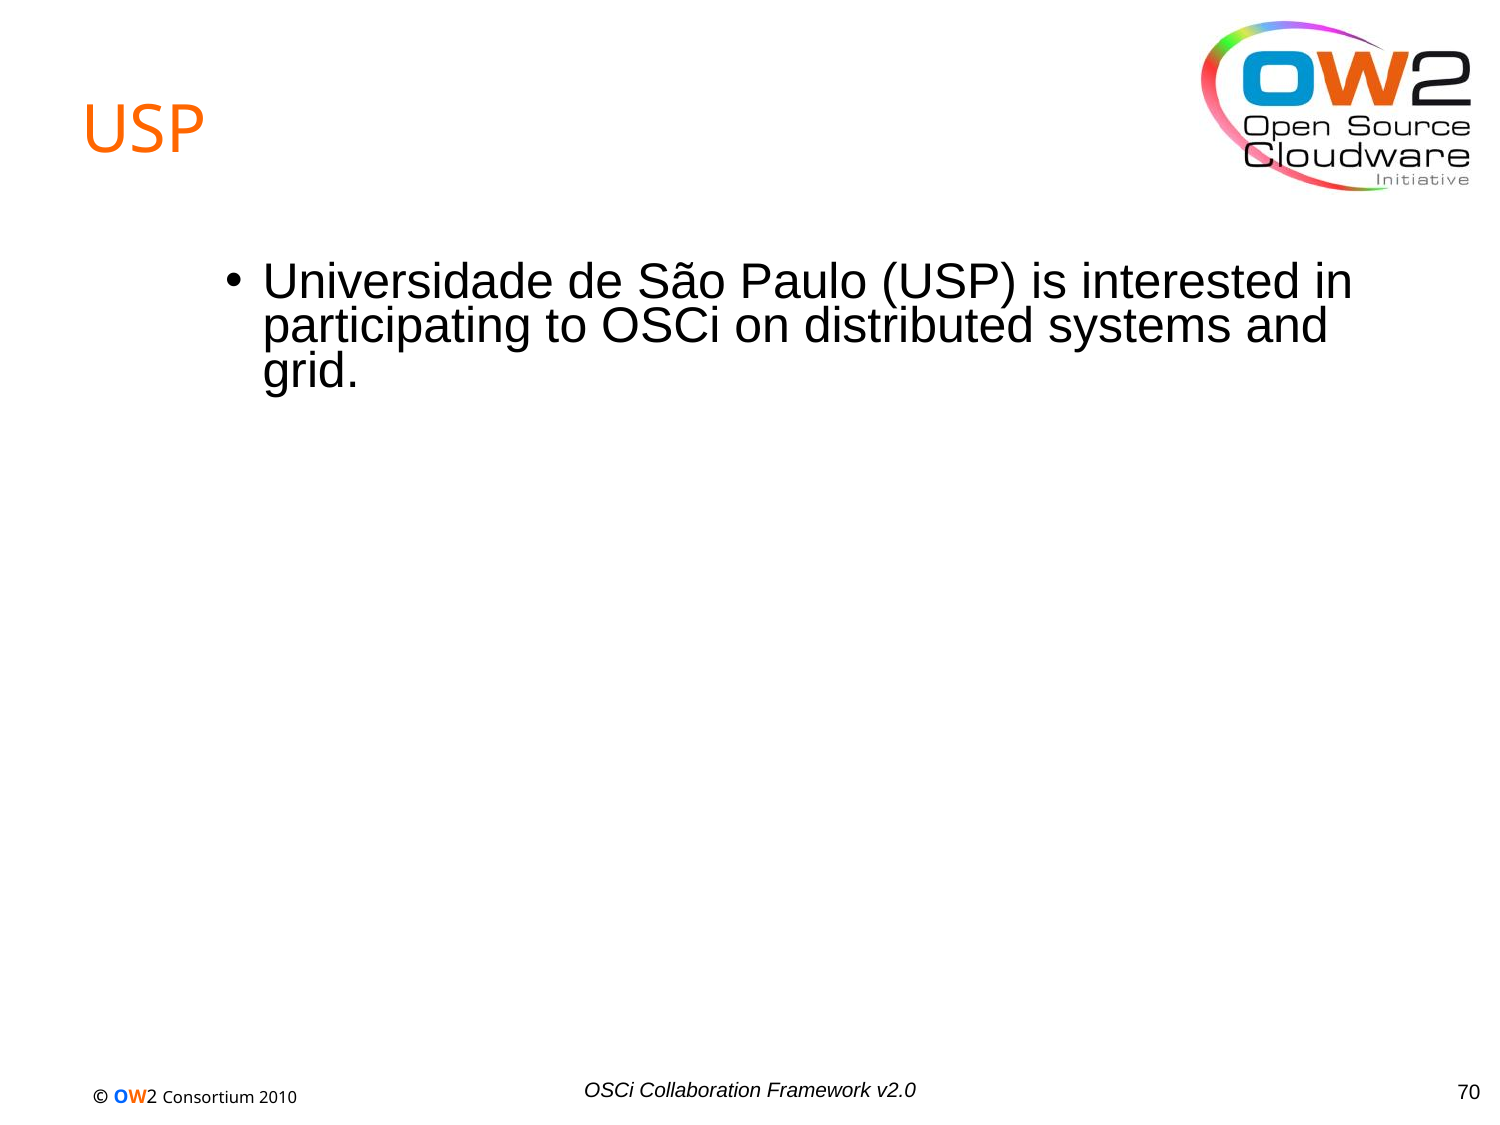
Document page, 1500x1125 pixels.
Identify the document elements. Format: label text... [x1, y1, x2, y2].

title USP [81, 43, 1182, 213]
list Universidade de São Paulo (USP) is interested in participating to OSCi on distributed systems and grid. [74, 262, 1425, 990]
picture [1199, 19, 1472, 195]
